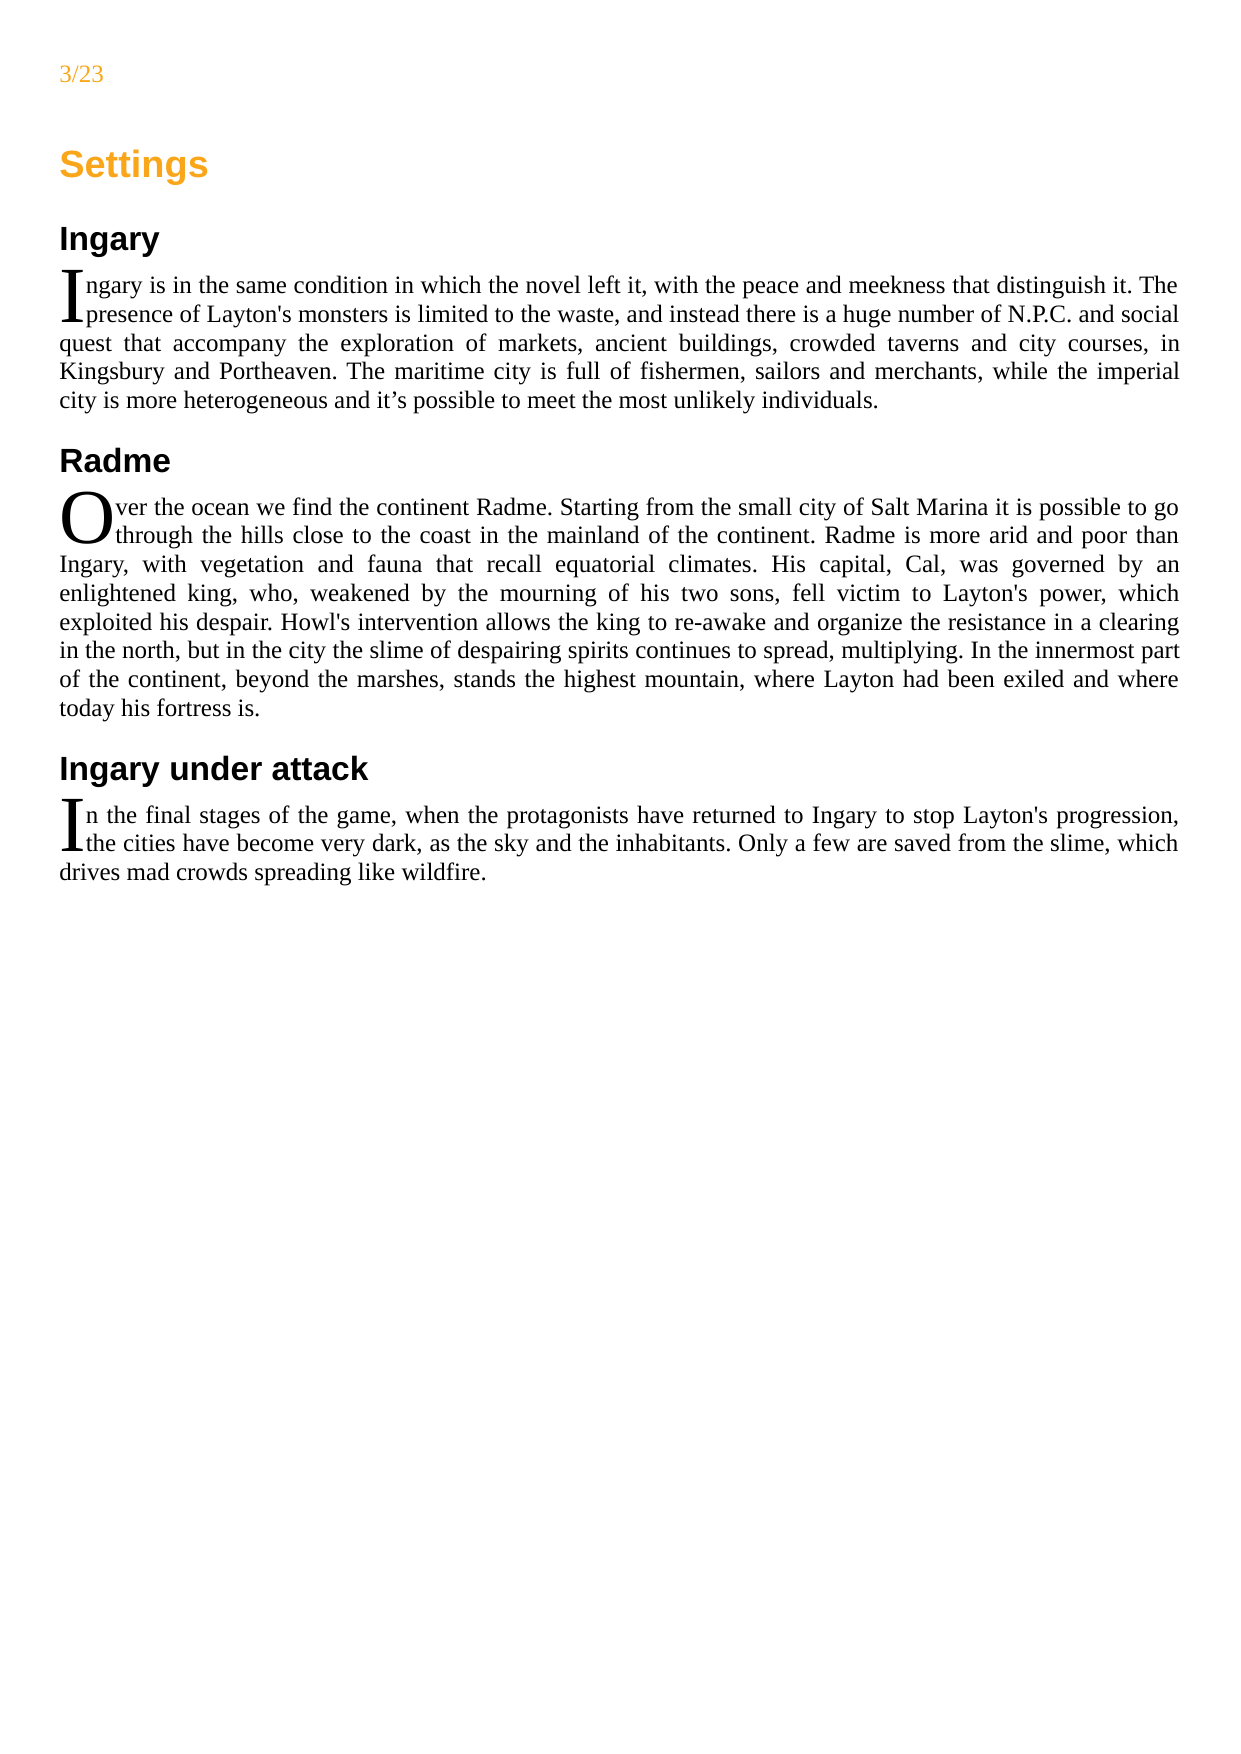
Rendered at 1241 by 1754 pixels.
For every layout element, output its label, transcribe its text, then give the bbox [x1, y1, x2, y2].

subtitle Radme [59, 441, 1181, 479]
text Ingary is in the same condition in which the novel left it, with the peace and meekness that distinguish it. The presence of Layton's monsters is limited to the waste, and instead there is a huge number of N.P.C. and social quest that accompany the exploration of markets, ancient buildings, crowded taverns and city courses, in Kingsbury and Portheaven. The maritime city is full of fishermen, sailors and merchants, while the imperial city is more heterogeneous and it’s possible to meet the most unlikely individuals. [59, 270, 1181, 414]
text In the final stages of the game, when the protagonists have returned to Ingary to stop Layton's progression, the cities have become very dark, as the sky and the inhabitants. Only a few are saved from the slime, which drives mad crowds spreading like wildfire. [59, 800, 1181, 886]
subtitle Settings [59, 142, 1181, 186]
subtitle Ingary under attack [59, 748, 1181, 787]
subtitle Ingary [59, 219, 1181, 258]
text Over the ocean we find the continent Radme. Starting from the small city of Salt Marina it is possible to go through the hills close to the coast in the mainland of the continent. Radme is more arid and poor than Ingary, with vegetation and fauna that recall equatorial climates. His capital, Cal, was governed by an enlightened king, who, weakened by the mourning of his two sons, fell victim to Layton's power, which exploited his despair. Howl's intervention allows the king to re-awake and organize the resistance in a clearing in the north, but in the city the slime of despairing spirits continues to spread, multiplying. In the innermost part of the continent, beyond the marshes, stands the highest mountain, where Layton had been exiled and where today his fortress is. [59, 492, 1181, 722]
